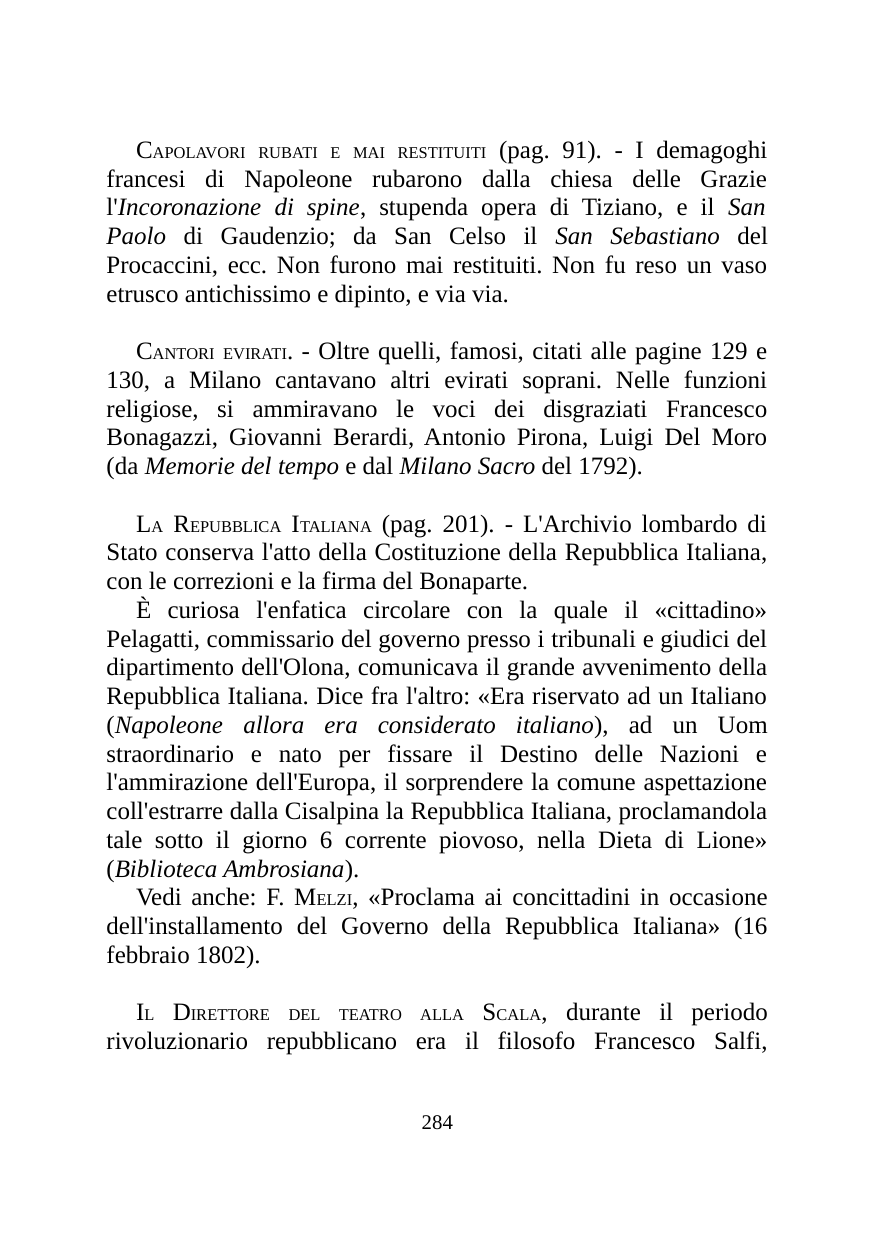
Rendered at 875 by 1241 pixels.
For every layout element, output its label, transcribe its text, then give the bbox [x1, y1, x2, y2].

text È curiosa l'enfatica circolare con la quale il «cittadino» Pelagatti, commissario del governo presso i tribunali e giudici del dipartimento dell'Olona, comunicava il grande avvenimento della Repubblica Italiana. Dice fra l'altro: «Era riservato ad un Italiano (Napoleone allora era considerato italiano), ad un Uom straordinario e nato per fissare il Destino delle Nazioni e l'ammirazione dell'Europa, il sorprendere la comune aspettazione coll'estrarre dalla Cisalpina la Repubblica Italiana, proclamandola tale sotto il giorno 6 corrente piovoso, nella Dieta di Lione» (Biblioteca Ambrosiana). [106, 595, 768, 882]
text La Repubblica Italiana (pag. 201). - L'Archivio lombardo di Stato conserva l'atto della Costituzione della Repubblica Italiana, con le correzioni e la firma del Bonaparte. [106, 509, 768, 595]
text Capolavori rubati e mai restituiti (pag. 91). - I demagoghi francesi di Napoleone rubarono dalla chiesa delle Grazie l'Incoronazione di spine, stupenda opera di Tiziano, e il San Paolo di Gaudenzio; da San Celso il San Sebastiano del Procaccini, ecc. Non furono mai restituiti. Non fu reso un vaso etrusco antichissimo e dipinto, e via via. [106, 135, 768, 307]
text Il Direttore del teatro alla Scala, durante il periodo rivoluzionario repubblicano era il filosofo Francesco Salfi, [106, 997, 768, 1055]
text Cantori evirati. - Oltre quelli, famosi, citati alle pagine 129 e 130, a Milano cantavano altri evirati soprani. Nelle funzioni religiose, si ammiravano le voci dei disgraziati Francesco Bonagazzi, Giovanni Berardi, Antonio Pirona, Luigi Del Moro (da Memorie del tempo e dal Milano Sacro del 1792). [106, 336, 768, 480]
text Vedi anche: F. Melzi, «Proclama ai concittadini in occasione dell'installamento del Governo della Repubblica Italiana» (16 febbraio 1802). [106, 882, 768, 969]
